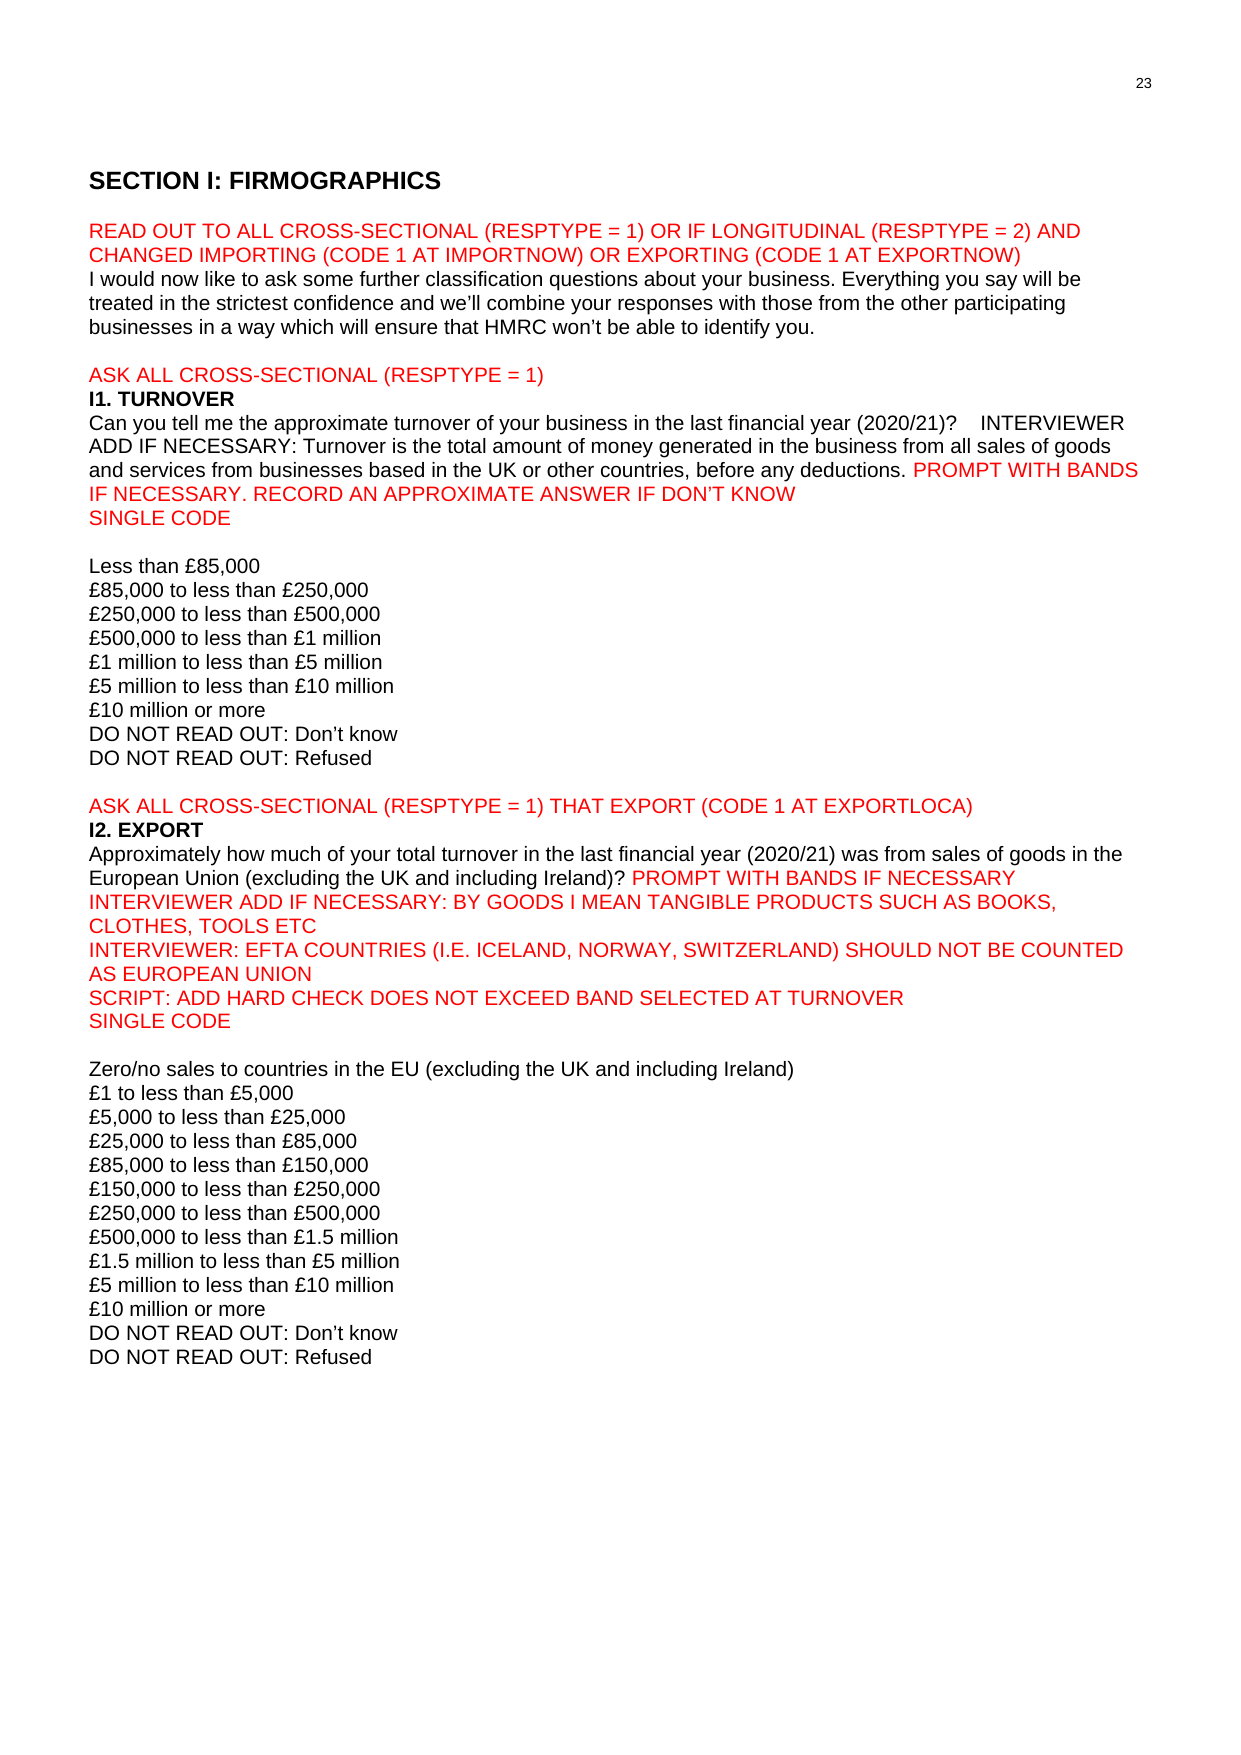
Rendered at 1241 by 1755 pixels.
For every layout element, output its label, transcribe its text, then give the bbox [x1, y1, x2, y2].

text INTERVIEWER ADD IF NECESSARY: BY GOODS I MEAN TANGIBLE PRODUCTS SUCH AS BOOKS, CLOTHES, TOOLS ETC [89, 889, 1152, 937]
text Can you tell me the approximate turnover of your business in the last financial year (2020/21)? INTERVIEWER ADD IF NECESSARY: Turnover is the total amount of money generated in the business from all sales of goods and services from businesses based in the UK or other countries, before any deductions. PROMPT WITH BANDS IF NECESSARY. RECORD AN APPROXIMATE ANSWER IF DON’T KNOW [89, 410, 1152, 506]
text I2. EXPORT [89, 818, 1152, 842]
text £5 million to less than £10 million [89, 674, 1152, 698]
text £150,000 to less than £250,000 [89, 1177, 1152, 1201]
text £85,000 to less than £250,000 [89, 578, 1152, 602]
text £1.5 million to less than £5 million [89, 1249, 1152, 1273]
text SINGLE CODE [89, 506, 1152, 530]
text SCRIPT: ADD HARD CHECK DOES NOT EXCEED BAND SELECTED AT TURNOVER [89, 985, 1152, 1009]
text £5 million to less than £10 million [89, 1273, 1152, 1297]
text SECTION I: FIRMOGRAPHICS [89, 166, 1152, 195]
text INTERVIEWER: EFTA COUNTRIES (I.E. ICELAND, NORWAY, SWITZERLAND) SHOULD NOT BE COUNTED AS EUROPEAN UNION [89, 937, 1152, 985]
text DO NOT READ OUT: Refused [89, 1345, 1152, 1369]
text DO NOT READ OUT: Don’t know [89, 722, 1152, 746]
text ASK ALL CROSS-SECTIONAL (RESPTYPE = 1) [89, 362, 1152, 386]
text £25,000 to less than £85,000 [89, 1129, 1152, 1153]
text £250,000 to less than £500,000 [89, 602, 1152, 626]
text £500,000 to less than £1.5 million [89, 1225, 1152, 1249]
text SINGLE CODE [89, 1009, 1152, 1033]
text Less than £85,000 [89, 554, 1152, 578]
text ASK ALL CROSS-SECTIONAL (RESPTYPE = 1) THAT EXPORT (CODE 1 AT EXPORTLOCA) [89, 794, 1152, 818]
text DO NOT READ OUT: Don’t know [89, 1321, 1152, 1345]
text £10 million or more [89, 1297, 1152, 1321]
text Approximately how much of your total turnover in the last financial year (2020/21) was from sales of goods in the European Union (excluding the UK and including Ireland)? PROMPT WITH BANDS IF NECESSARY [89, 842, 1152, 889]
text Zero/no sales to countries in the EU (excluding the UK and including Ireland) [89, 1057, 1152, 1081]
text DO NOT READ OUT: Refused [89, 746, 1152, 770]
text £1 million to less than £5 million [89, 650, 1152, 674]
text I would now like to ask some further classification questions about your business. Everything you say will be treated in the strictest confidence and we’ll combine your responses with those from the other participating businesses in a way which will ensure that HMRC won’t be able to identify you. [89, 267, 1152, 338]
text I1. TURNOVER [89, 386, 1152, 410]
text £1 to less than £5,000 [89, 1081, 1152, 1105]
text READ OUT TO ALL CROSS-SECTIONAL (RESPTYPE = 1) OR IF LONGITUDINAL (RESPTYPE = 2) AND CHANGED IMPORTING (CODE 1 AT IMPORTNOW) OR EXPORTING (CODE 1 AT EXPORTNOW) [89, 219, 1152, 267]
text £10 million or more [89, 698, 1152, 722]
text £250,000 to less than £500,000 [89, 1201, 1152, 1225]
text £85,000 to less than £150,000 [89, 1153, 1152, 1177]
text £5,000 to less than £25,000 [89, 1105, 1152, 1129]
text £500,000 to less than £1 million [89, 626, 1152, 650]
